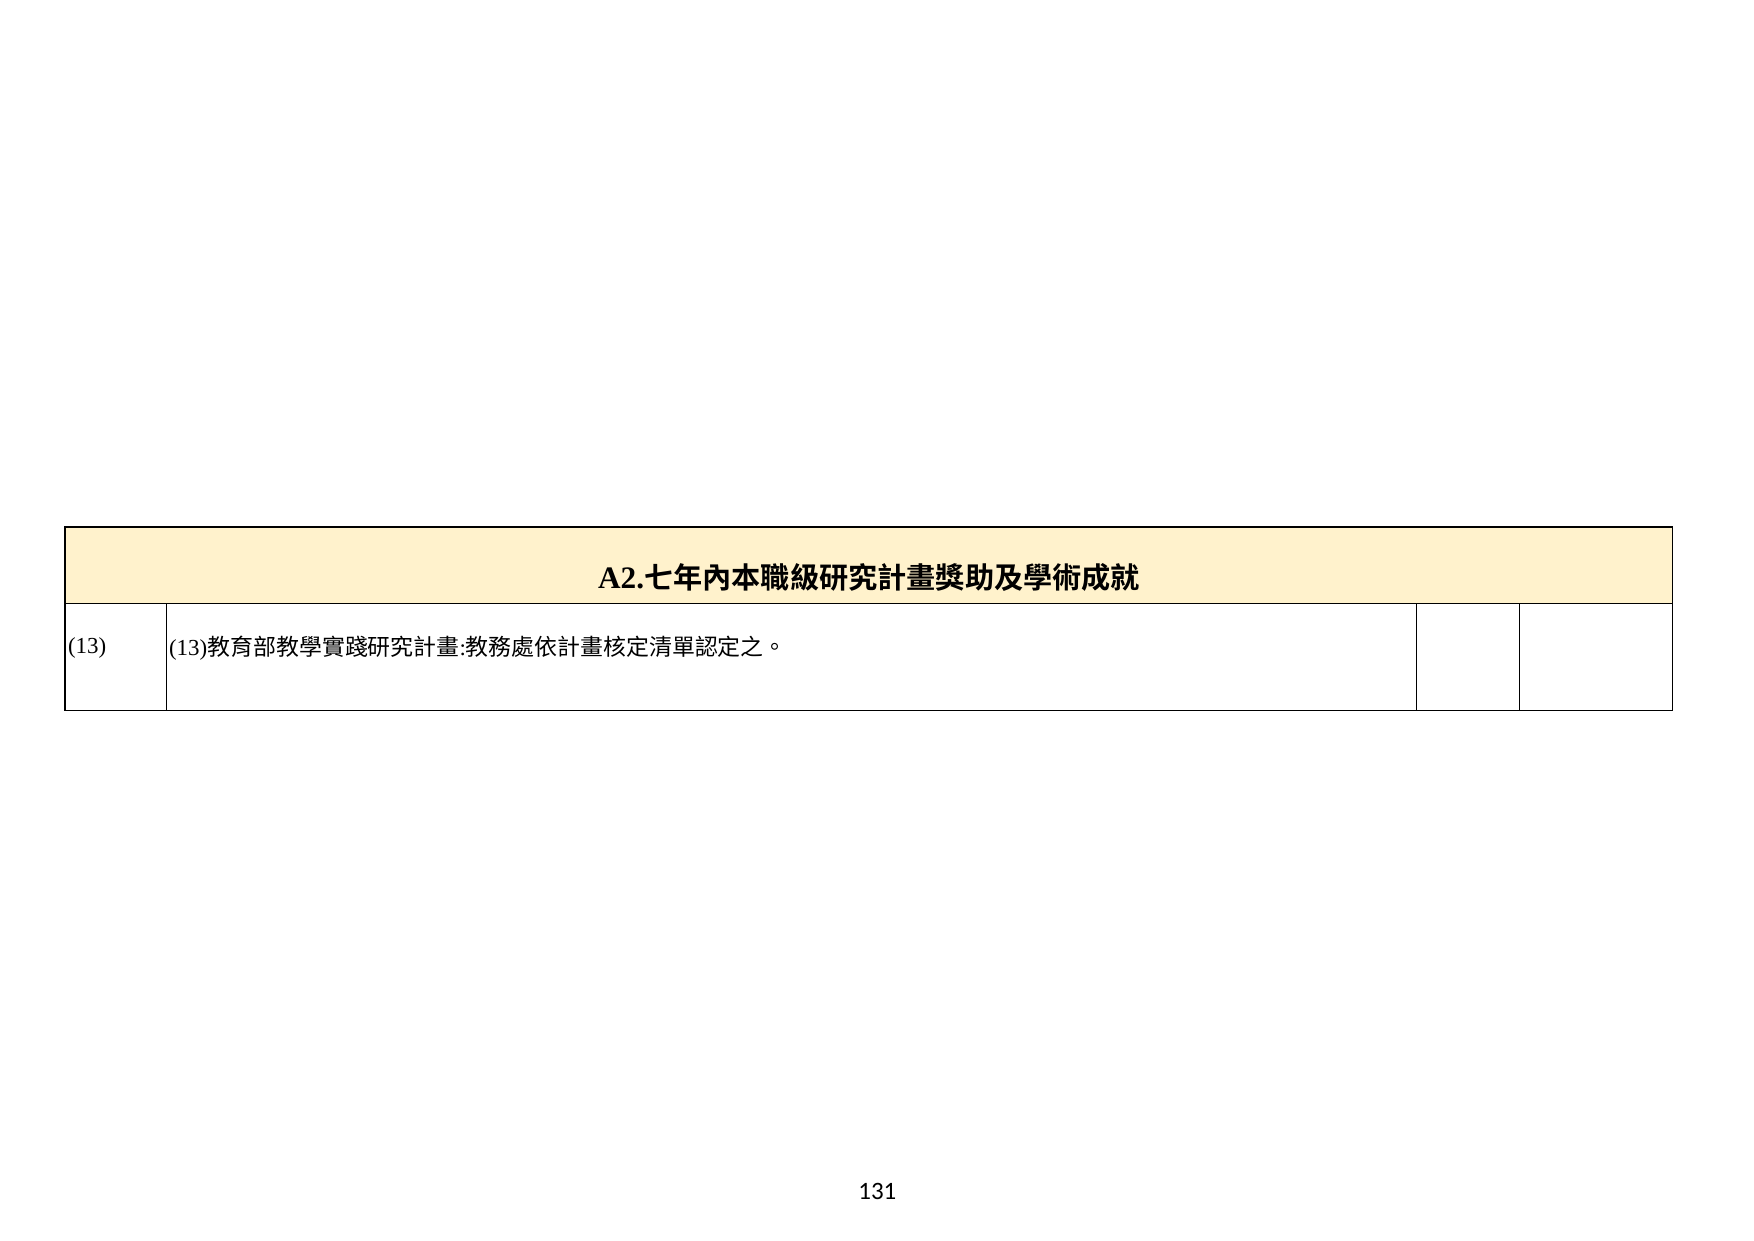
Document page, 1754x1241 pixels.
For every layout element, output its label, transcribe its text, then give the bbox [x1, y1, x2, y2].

table_cell (13)教育部教學實踐研究計畫:教務處依計畫核定清單認定之。 [167, 604, 1416, 709]
table_cell [1520, 604, 1672, 709]
table_cell (13) [66, 604, 166, 709]
table_cell [1417, 604, 1519, 709]
table_header A2.七年內本職級研究計畫獎助及學術成就 [66, 528, 1672, 603]
